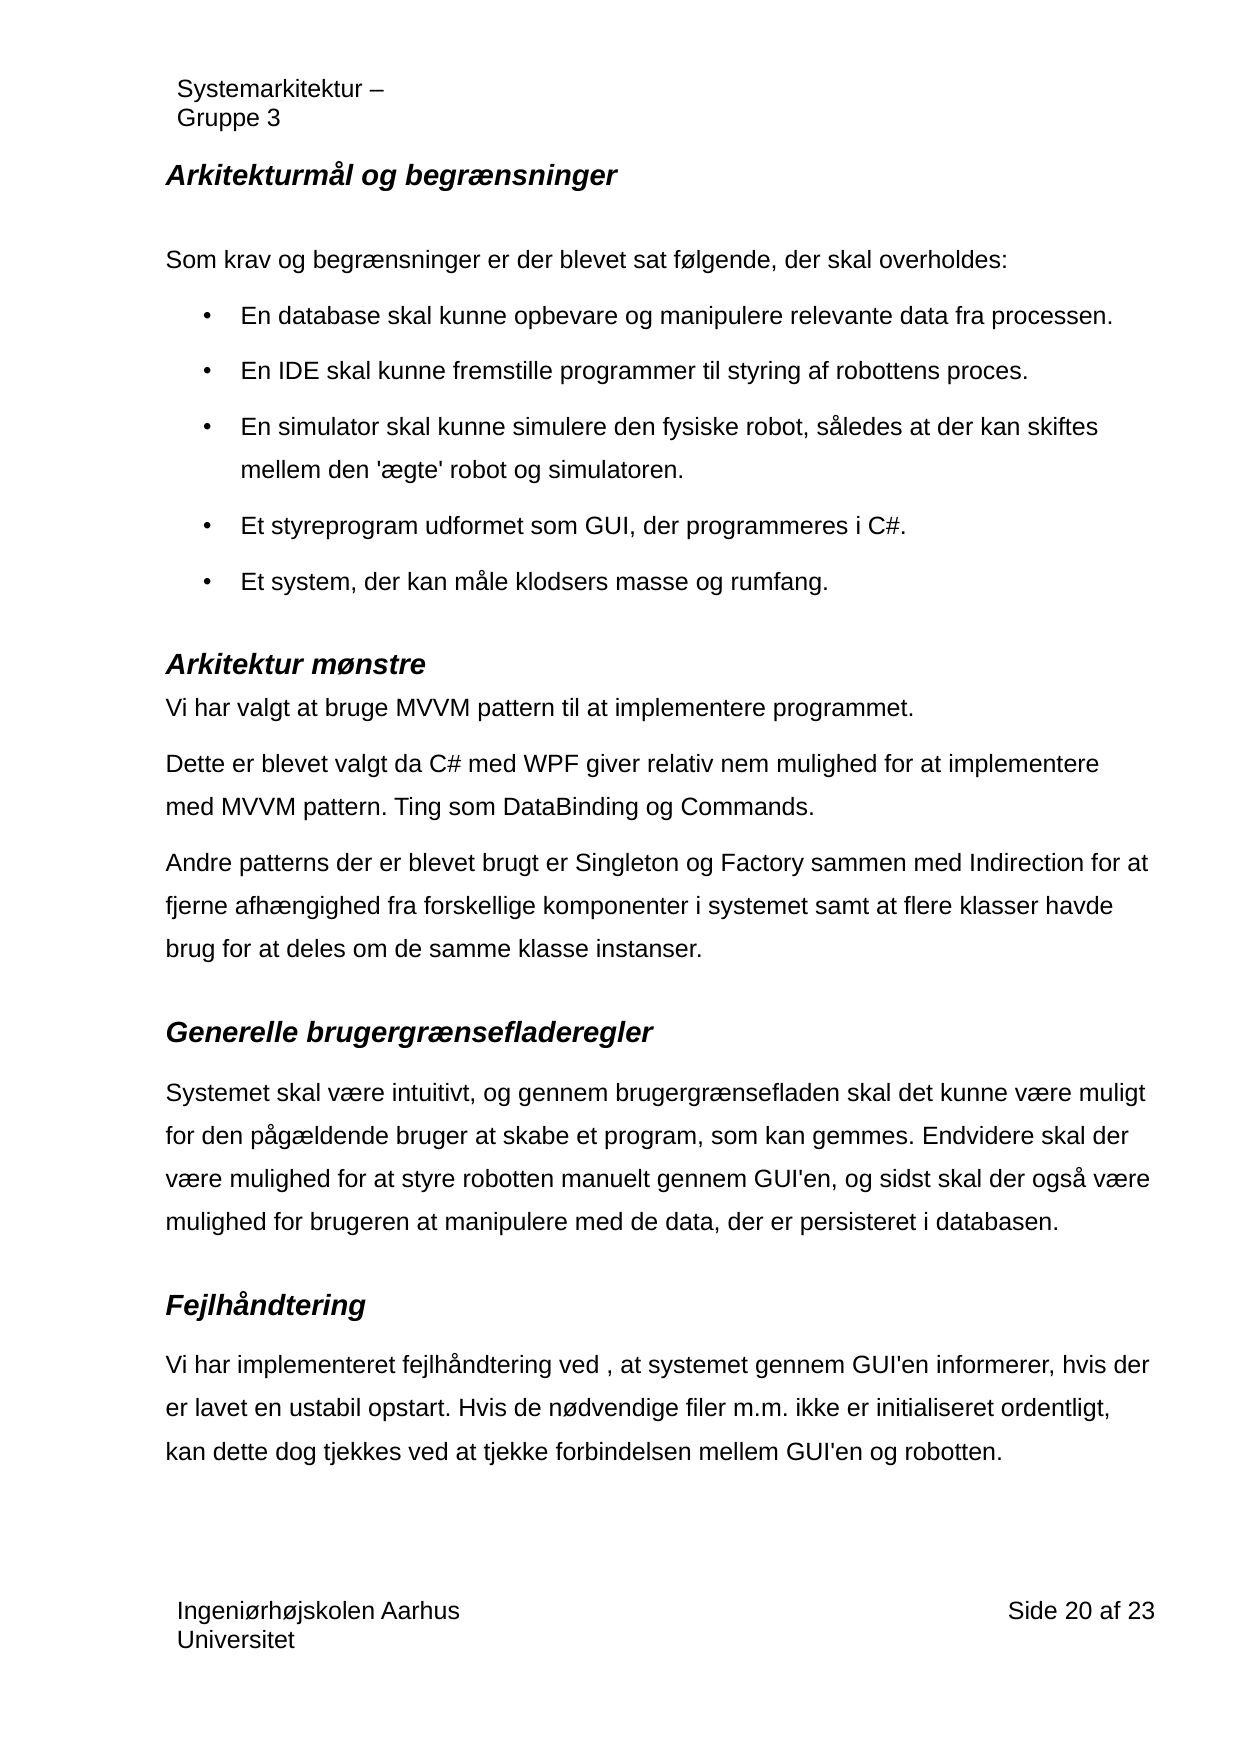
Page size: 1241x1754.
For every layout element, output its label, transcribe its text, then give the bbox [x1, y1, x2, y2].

text Systemet skal være intuitivt, og gennem brugergrænsefladen skal det kunne være muligt for den pågældende bruger at skabe et program, som kan gemmes. Endvidere skal der være mulighed for at styre robotten manuelt gennem GUI'en, og sidst skal der også være mulighed for brugeren at manipulere med de data, der er persisteret i databasen. [165, 1077, 1152, 1236]
subtitle Arkitekturmål og begrænsninger [165, 158, 1152, 191]
list En IDE skal kunne fremstille programmer til styring af robottens proces. [203, 356, 1152, 385]
subtitle Generelle brugergrænsefladeregler [165, 1015, 1152, 1048]
list En simulator skal kunne simulere den fysiske robot, således at der kan skiftes mellem den 'ægte' robot og simulatoren. [203, 412, 1152, 484]
list Et styreprogram udformet som GUI, der programmeres i C#. [203, 511, 1152, 540]
list Et system, der kan måle klodsers masse og rumfang. [203, 567, 1152, 596]
text Andre patterns der er blevet brugt er Singleton og Factory sammen med Indirection for at fjerne afhængighed fra forskellige komponenter i systemet samt at flere klasser havde brug for at deles om de samme klasse instanser. [165, 848, 1152, 963]
text Dette er blevet valgt da C# med WPF giver relativ nem mulighed for at implementere med MVVM pattern. Ting som DataBinding og Commands. [165, 749, 1152, 821]
subtitle Fejlhåndtering [165, 1287, 1152, 1321]
list En database skal kunne opbevare og manipulere relevante data fra processen. [203, 301, 1152, 329]
text Som krav og begrænsninger er der blevet sat følgende, der skal overholdes: [165, 245, 1152, 274]
text Vi har implementeret fejlhåndtering ved , at systemet gennem GUI'en informerer, hvis der er lavet en ustabil opstart. Hvis de nødvendige filer m.m. ikke er initialiseret ordentligt, kan dette dog tjekkes ved at tjekke forbindelsen mellem GUI'en og robotten. [165, 1350, 1152, 1465]
text Vi har valgt at bruge MVVM pattern til at implementere programmet. [165, 693, 1152, 722]
subtitle Arkitektur mønstre [165, 647, 1152, 681]
